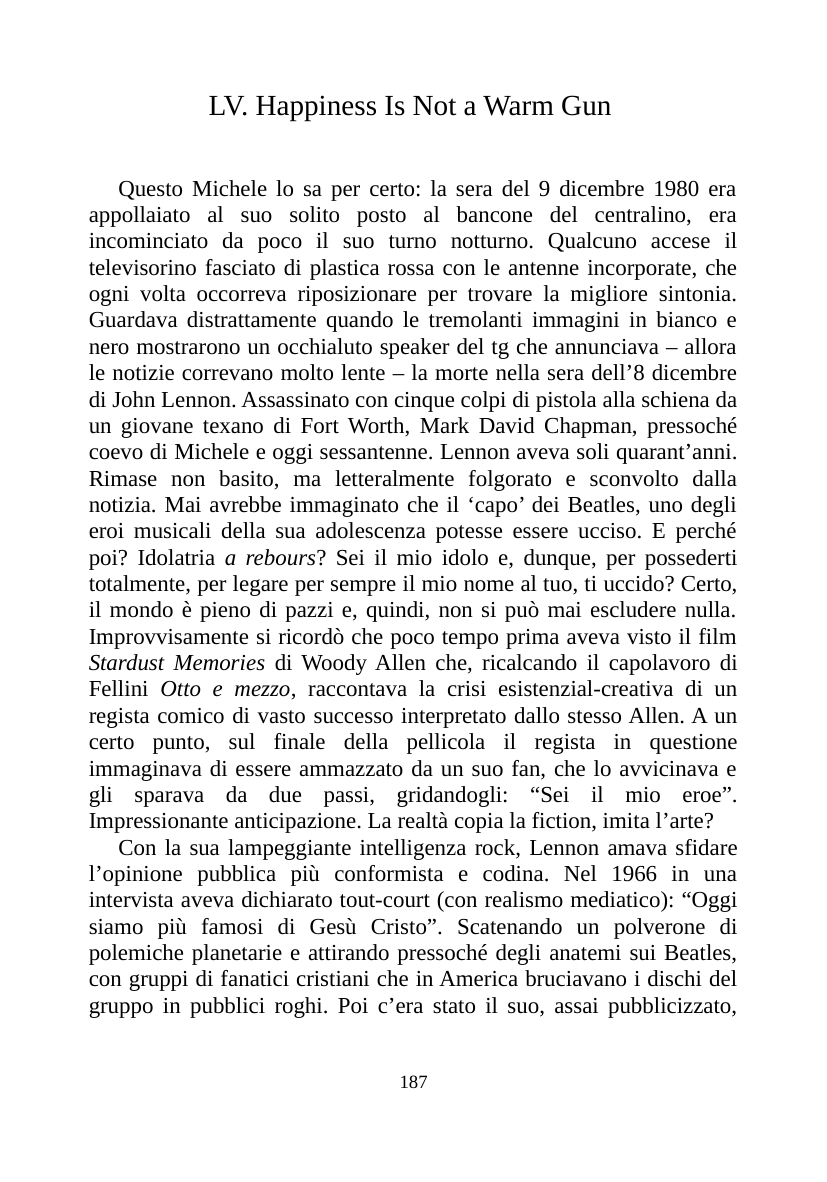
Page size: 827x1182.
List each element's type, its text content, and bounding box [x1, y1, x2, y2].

text Con la sua lampeggiante intelligenza rock, Lennon amava sfidare l’opinione pubblica più conformista e codina. Nel 1966 in una intervista aveva dichiarato tout-court (con realismo mediatico): “Oggi siamo più famosi di Gesù Cristo”. Scatenando un polverone di polemiche planetarie e attirando pressoché degli anatemi sui Beatles, con gruppi di fanatici cristiani che in America bruciavano i dischi del gruppo in pubblici roghi. Poi c’era stato il suo, assai pubblicizzato, [88, 834, 738, 1018]
text Questo Michele lo sa per certo: la sera del 9 dicembre 1980 era appollaiato al suo solito posto al bancone del centralino, era incominciato da poco il suo turno notturno. Qualcuno accese il televisorino fasciato di plastica rossa con le antenne incorporate, che ogni volta occorreva riposizionare per trovare la migliore sintonia. Guardava distrattamente quando le tremolanti immagini in bianco e nero mostrarono un occhialuto speaker del tg che annunciava – allora le notizie correvano molto lente – la morte nella sera dell’8 dicembre di John Lennon. Assassinato con cinque colpi di pistola alla schiena da un giovane texano di Fort Worth, Mark David Chapman, pressoché coevo di Michele e oggi sessantenne. Lennon aveva soli quarant’anni. Rimase non basito, ma letteralmente folgorato e sconvolto dalla notizia. Mai avrebbe immaginato che il ‘capo’ dei Beatles, uno degli eroi musicali della sua adolescenza potesse essere ucciso. E perché poi? Idolatria a rebours? Sei il mio idolo e, dunque, per possederti totalmente, per legare per sempre il mio nome al tuo, ti uccido? Certo, il mondo è pieno di pazzi e, quindi, non si può mai escludere nulla. Improvvisamente si ricordò che poco tempo prima aveva visto il film Stardust Memories di Woody Allen che, ricalcando il capolavoro di Fellini Otto e mezzo, raccontava la crisi esistenzial-creativa di un regista comico di vasto successo interpretato dallo stesso Allen. A un certo punto, sul finale della pellicola il regista in questione immaginava di essere ammazzato da un suo fan, che lo avvicinava e gli sparava da due passi, gridandogli: “Sei il mio eroe”. Impressionante anticipazione. La realtà copia la fiction, imita l’arte? [88, 175, 738, 834]
subtitle LV. Happiness Is Not a Warm Gun [88, 88, 738, 122]
